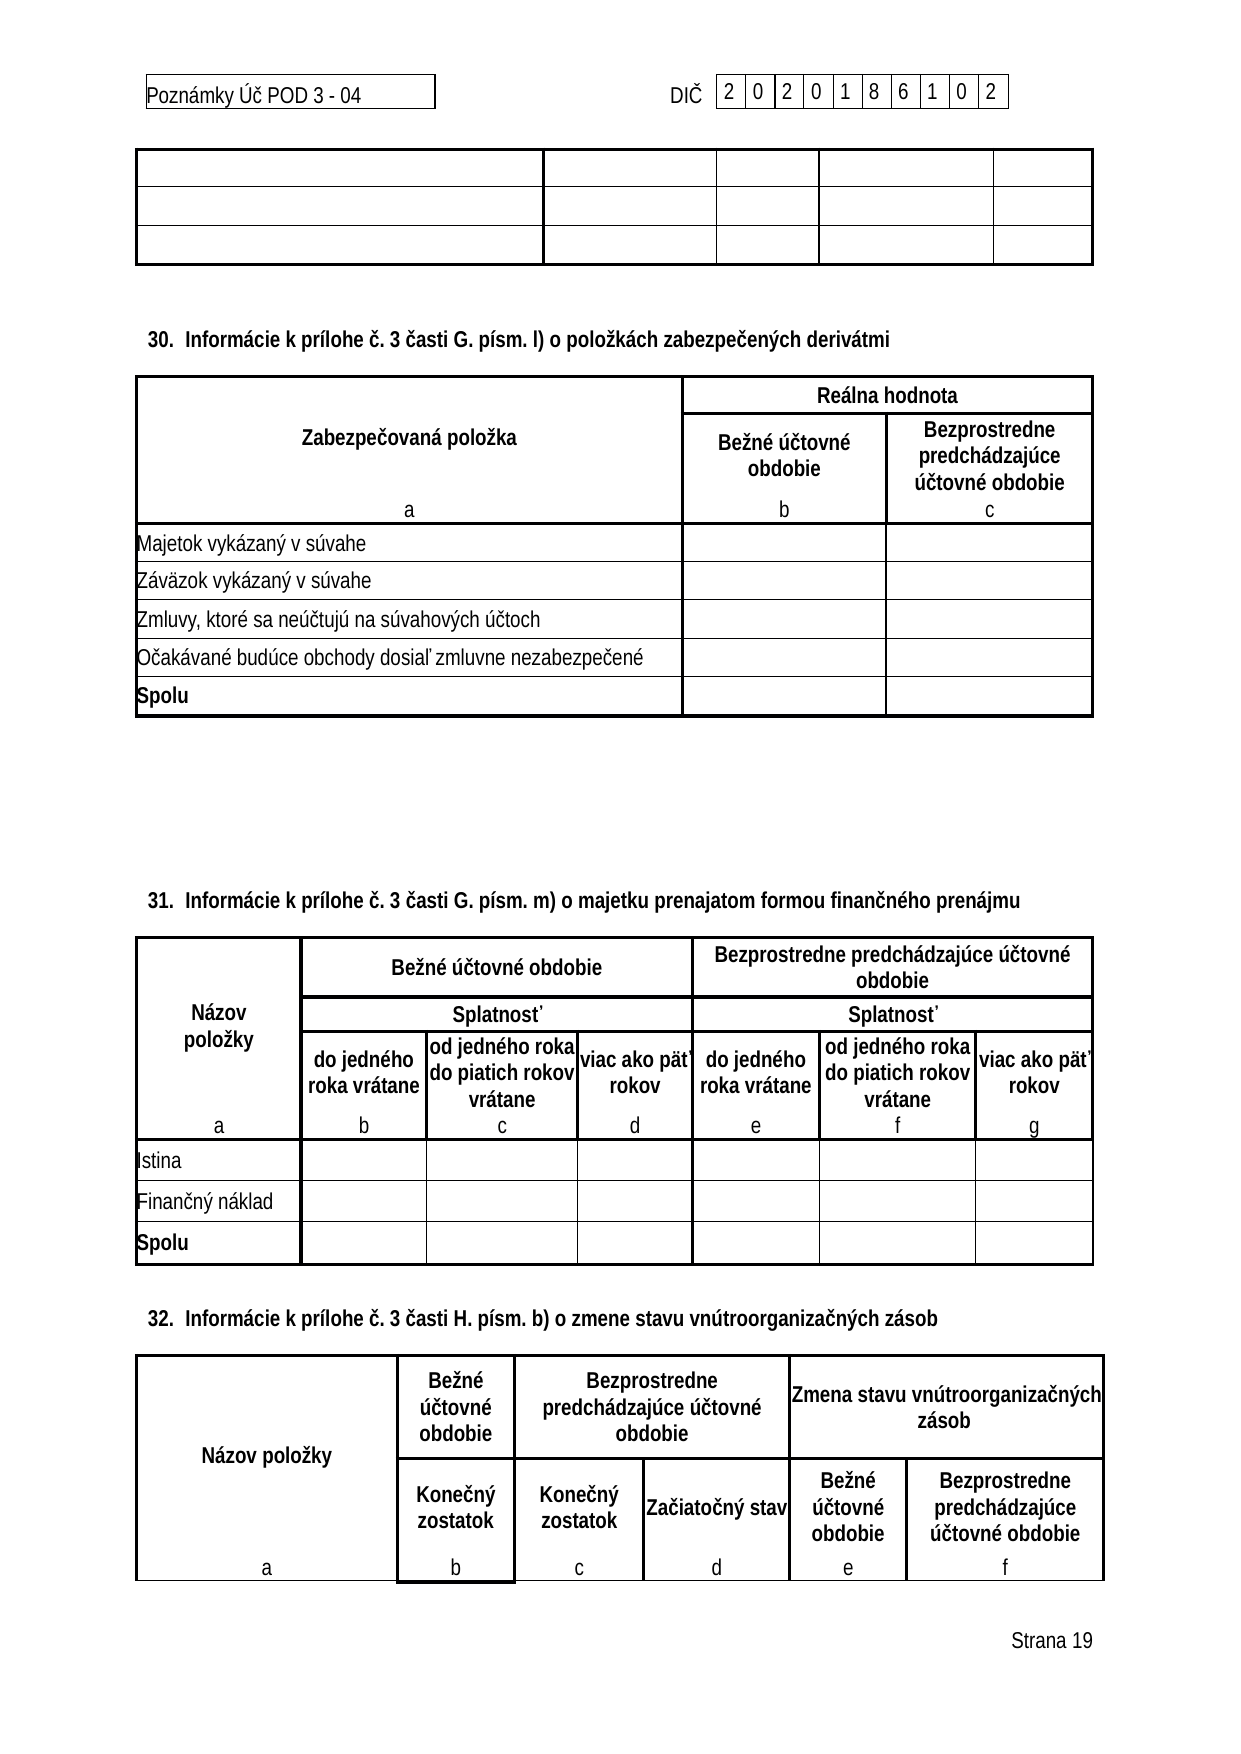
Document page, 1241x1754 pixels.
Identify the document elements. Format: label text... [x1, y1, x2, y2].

table_header Bezprostredne predchádzajúce účtovné obdobie [694, 939, 1091, 995]
table_cell [717, 151, 818, 186]
table_cell Bezprostredne predchádzajúce účtovné obdobie [908, 1460, 1102, 1554]
table_cell c [516, 1554, 642, 1580]
table_cell Bežné účtovné obdobie [684, 415, 885, 496]
table_cell Očakávané budúce obchody dosiaľ zmluvne nezabezpečené [138, 639, 681, 676]
table_cell [545, 226, 716, 263]
table_cell Finančný náklad [138, 1181, 299, 1221]
table_cell b [684, 496, 885, 522]
table_cell Spolu [138, 677, 681, 714]
table_cell [694, 1181, 819, 1221]
table_header Názov položky [138, 1357, 396, 1554]
table_cell b [303, 1112, 425, 1138]
table_cell Majetok vykázaný v súvahe [138, 525, 681, 561]
table_cell [578, 1222, 691, 1262]
table_cell [303, 1181, 426, 1221]
table_cell [694, 1222, 819, 1262]
table_cell [545, 151, 716, 186]
table_cell Začiatočný stav [645, 1460, 788, 1554]
table_cell Zmluvy, ktoré sa neúčtujú na súvahových účtoch [138, 600, 681, 637]
title Informácie k prílohe č. 3 časti G. písm. l) o položkách zabezpečených derivátmi [148, 326, 1093, 352]
table_cell [887, 562, 1091, 599]
table_cell Bezprostredne predchádzajúce účtovné obdobie [888, 415, 1091, 496]
table_cell e [791, 1554, 905, 1580]
table_cell e [694, 1112, 818, 1138]
table_cell [138, 151, 542, 186]
table_cell d [645, 1554, 788, 1580]
table_header Bežné účtovné obdobie [303, 939, 691, 995]
table_cell od jedného roka do piatich rokov vrátane [428, 1033, 576, 1112]
title Informácie k prílohe č. 3 časti G. písm. m) o majetku prenajatom formou finančného prenájmu [148, 887, 1093, 913]
table_cell [694, 1141, 819, 1180]
table_cell [684, 562, 885, 599]
table_header Bezprostredne predchádzajúce účtovné obdobie [516, 1357, 788, 1457]
table_cell a [138, 496, 681, 522]
table_cell viac ako päť rokov [579, 1033, 691, 1112]
table_cell [976, 1181, 1092, 1221]
table_header Zabezpečovaná položka [138, 378, 681, 496]
table_cell [578, 1141, 691, 1180]
table_cell Záväzok vykázaný v súvahe [138, 562, 681, 599]
table_cell c [428, 1112, 576, 1138]
table_cell g [977, 1112, 1091, 1138]
table_cell [684, 677, 885, 714]
table_cell Splatnosť [694, 999, 1091, 1030]
table_cell [820, 226, 993, 263]
table_cell [820, 1222, 975, 1262]
table_cell [138, 226, 542, 263]
table_cell Konečný zostatok [399, 1460, 513, 1554]
table_cell [976, 1222, 1092, 1262]
table_header Bežné účtovné obdobie [399, 1357, 513, 1457]
table_cell a [138, 1112, 299, 1138]
table_cell [578, 1181, 691, 1221]
table_cell b [399, 1554, 513, 1580]
table_cell [820, 1181, 975, 1221]
table_cell Istina [138, 1141, 299, 1180]
table_cell [427, 1141, 577, 1180]
table_cell f [908, 1554, 1102, 1580]
table_cell [994, 151, 1091, 186]
table_cell f [821, 1112, 974, 1138]
table_cell [887, 639, 1091, 676]
table_cell [717, 187, 818, 224]
title Informácie k prílohe č. 3 časti H. písm. b) o zmene stavu vnútroorganizačných zásob [148, 1305, 1093, 1331]
table_cell [684, 600, 885, 637]
table_header Zmena stavu vnútroorganizačných zásob [791, 1357, 1102, 1457]
table_cell viac ako päť rokov [977, 1033, 1091, 1112]
table_cell [994, 187, 1091, 224]
table_cell d [579, 1112, 691, 1138]
table_cell [994, 226, 1091, 263]
table_cell [303, 1222, 426, 1262]
table_cell [976, 1141, 1092, 1180]
table_cell [820, 1141, 975, 1180]
table_cell Splatnosť [303, 999, 691, 1030]
table_cell a [138, 1554, 396, 1580]
table_cell [684, 525, 885, 561]
table_cell Konečný zostatok [516, 1460, 642, 1554]
table_cell do jedného roka vrátane [694, 1033, 818, 1112]
table_cell [820, 151, 993, 186]
table_cell [138, 187, 542, 224]
table_cell [684, 639, 885, 676]
table_cell [887, 677, 1091, 714]
table_cell [887, 600, 1091, 637]
table_cell [427, 1222, 577, 1262]
table_cell [717, 226, 818, 263]
table_cell [887, 525, 1091, 561]
table_header Reálna hodnota [684, 378, 1091, 412]
table_cell [545, 187, 716, 224]
table_header Názov položky [138, 939, 299, 1112]
table_cell [303, 1141, 426, 1180]
table_cell do jedného roka vrátane [303, 1033, 425, 1112]
table_cell Bežné účtovné obdobie [791, 1460, 905, 1554]
table_cell c [888, 496, 1091, 522]
table_cell [820, 187, 993, 224]
table_cell [427, 1181, 577, 1221]
table_cell Spolu [138, 1222, 299, 1262]
table_cell od jedného roka do piatich rokov vrátane [821, 1033, 974, 1112]
